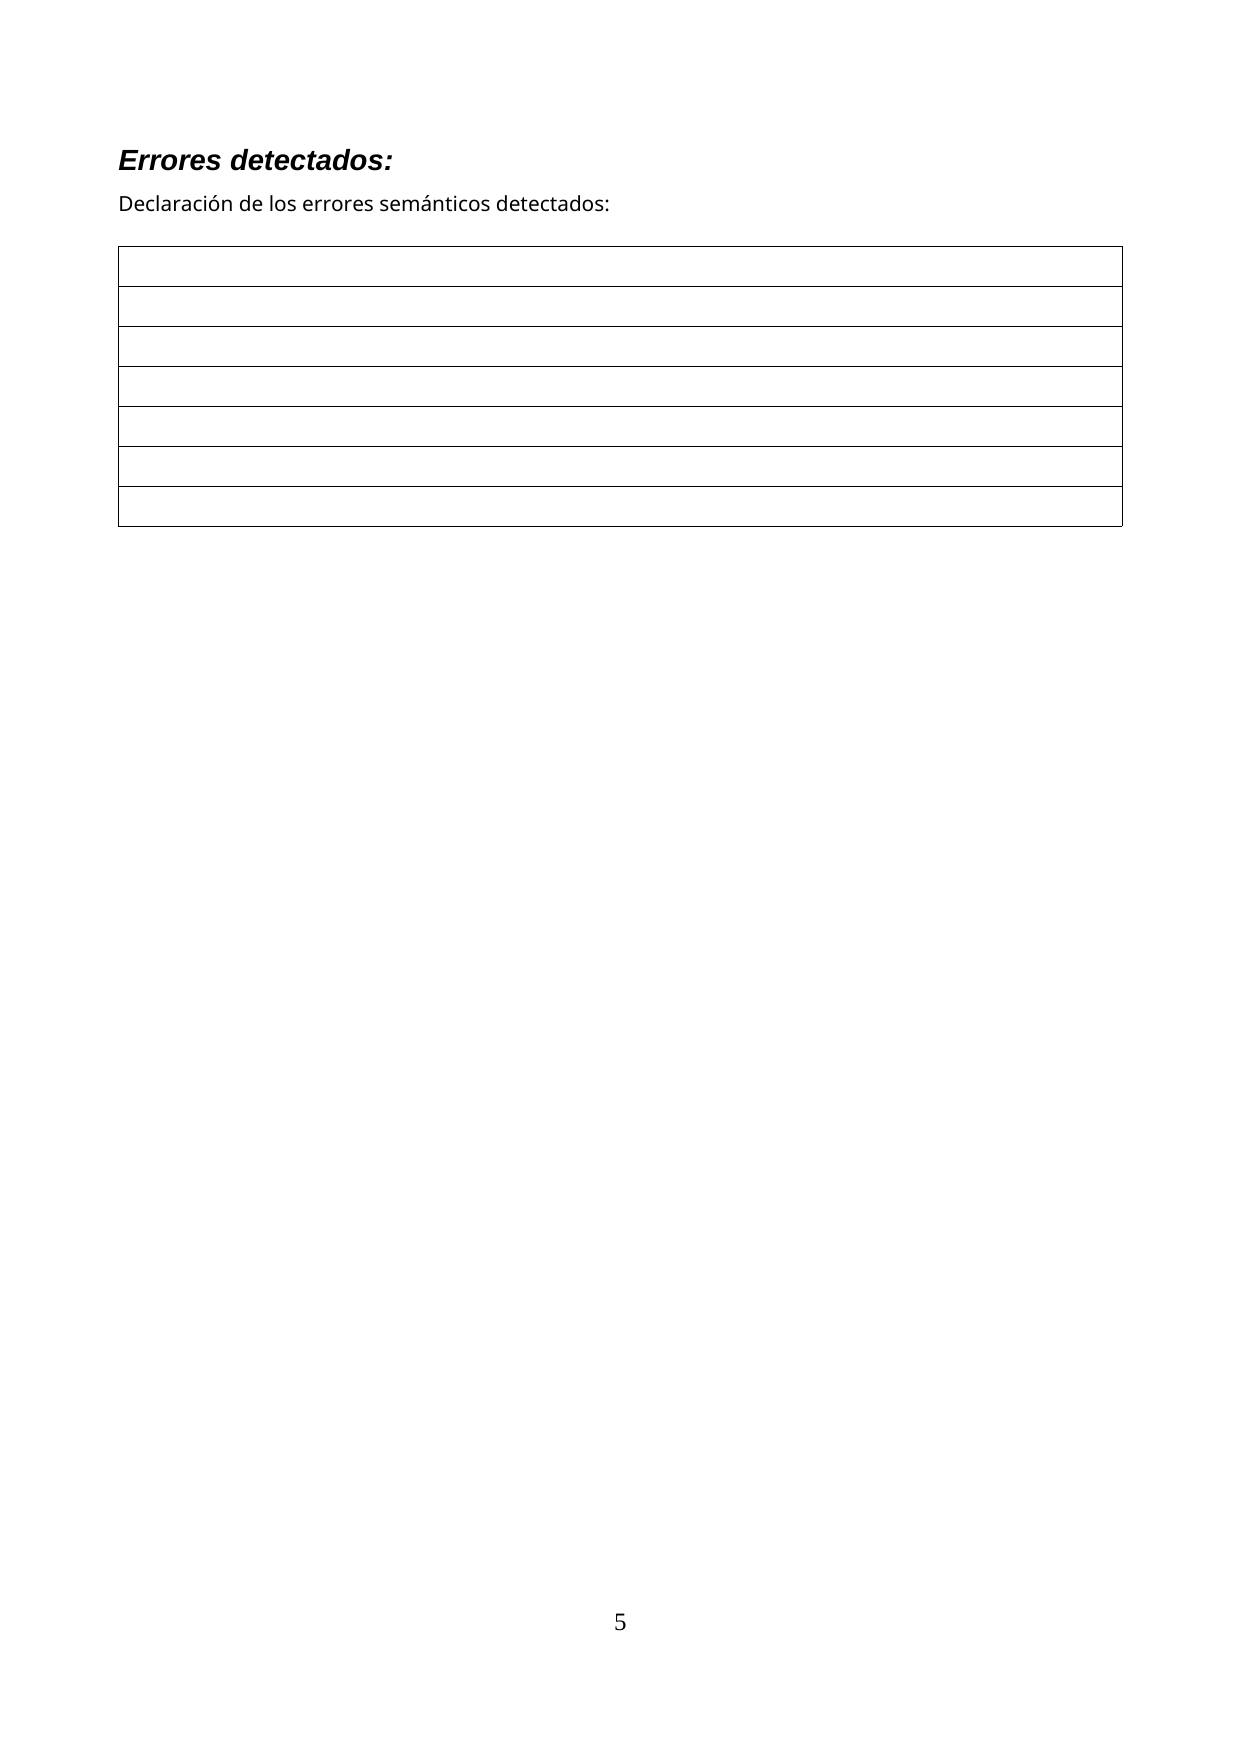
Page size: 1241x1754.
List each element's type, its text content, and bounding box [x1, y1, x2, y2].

subtitle Errores detectados: [118, 143, 1122, 177]
text Declaración de los errores semánticos detectados: [118, 189, 1122, 218]
table_header [119, 247, 1122, 286]
table_cell [119, 327, 1122, 366]
table_cell [119, 447, 1122, 486]
table_cell [119, 407, 1122, 446]
table_cell [119, 487, 1122, 526]
table_cell [119, 287, 1122, 326]
table_cell [119, 367, 1122, 406]
